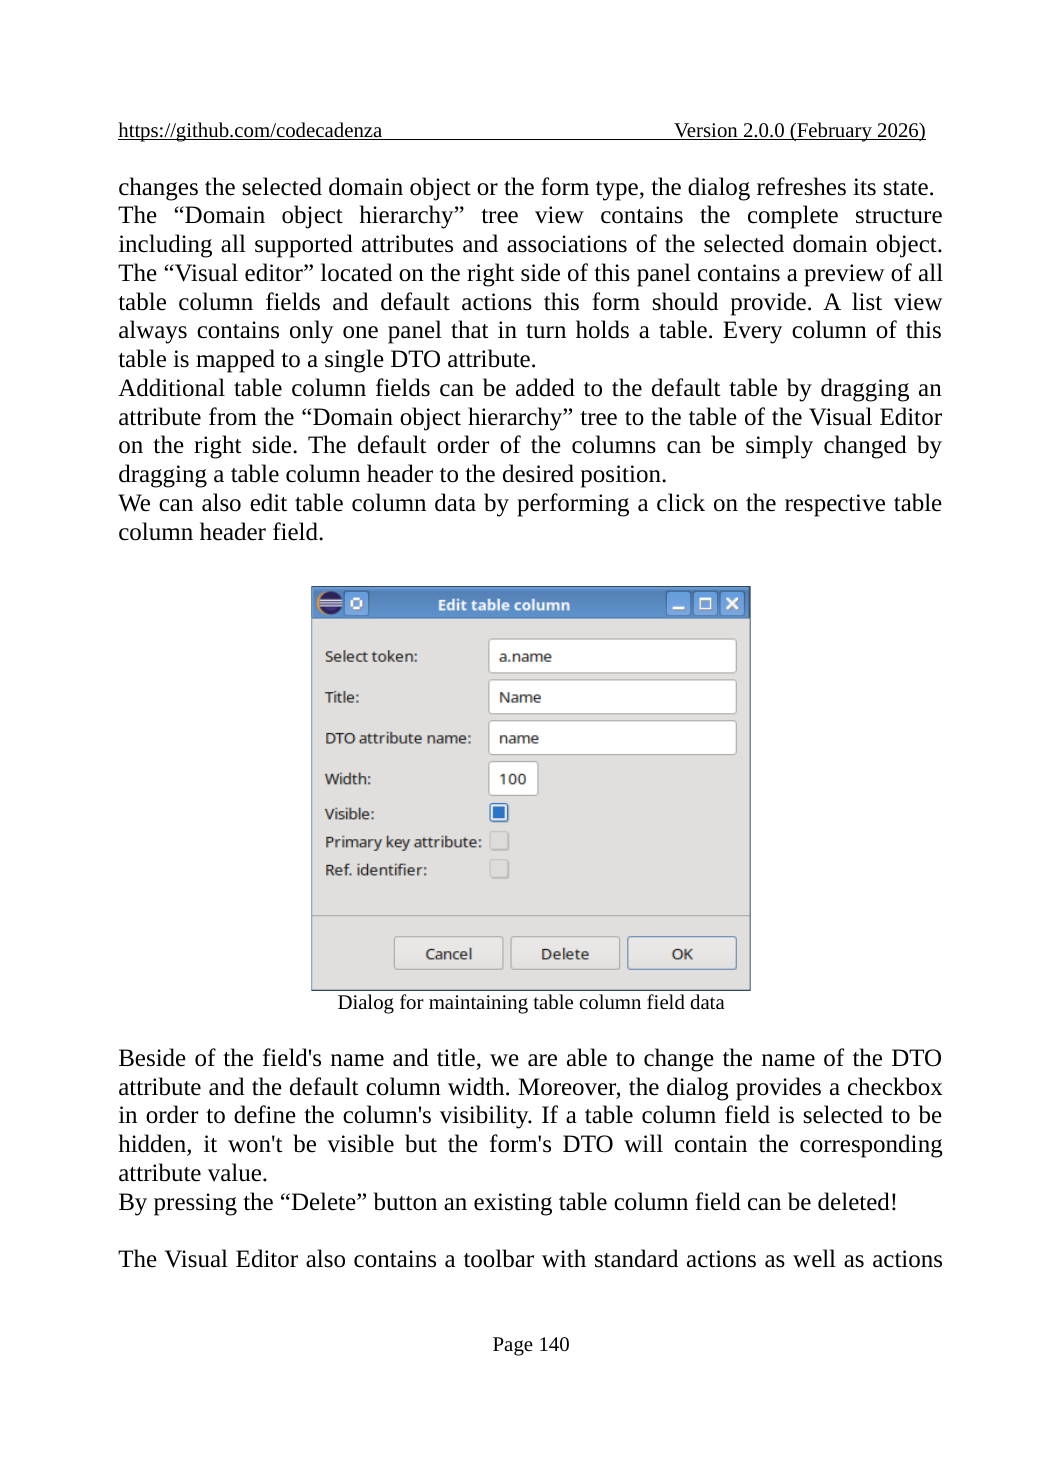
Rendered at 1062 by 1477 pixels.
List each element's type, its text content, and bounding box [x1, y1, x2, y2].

text The Visual Editor also contains a toolbar with standard actions as well as actions [118, 1244, 944, 1273]
text Additional table column fields can be added to the default table by dragging an attribute from the “Domain object hierarchy” tree to the table of the Visual Editor on the right side. The default order of the columns can be simply changed by dragging a table column header to the desired position. [118, 373, 944, 488]
text Beside of the field's name and title, we are able to change the name of the DTO attribute and the default column width. Moreover, the dialog provides a checkbox in order to define the column's visibility. If a table column field is selected to be hidden, it won't be visible but the form's DTO will contain the corresponding attribute value. [118, 1043, 944, 1187]
text changes the selected domain object or the form type, the dialog refreshes its state. [118, 172, 944, 200]
text Dialog for maintaining table column field data [311, 991, 751, 1014]
text We can also edit table column data by performing a click on the respective table column header field. [118, 488, 944, 545]
picture [311, 586, 751, 991]
text By pressing the “Delete” button an existing table column field can be deleted! [118, 1187, 944, 1216]
text The “Domain object hierarchy” tree view contains the complete structure including all supported attributes and associations of the selected domain object. The “Visual editor” located on the right side of this panel contains a preview of all table column fields and default actions this form should provide. A list view always contains only one panel that in turn holds a table. Every column of this table is mapped to a single DTO attribute. [118, 200, 944, 373]
